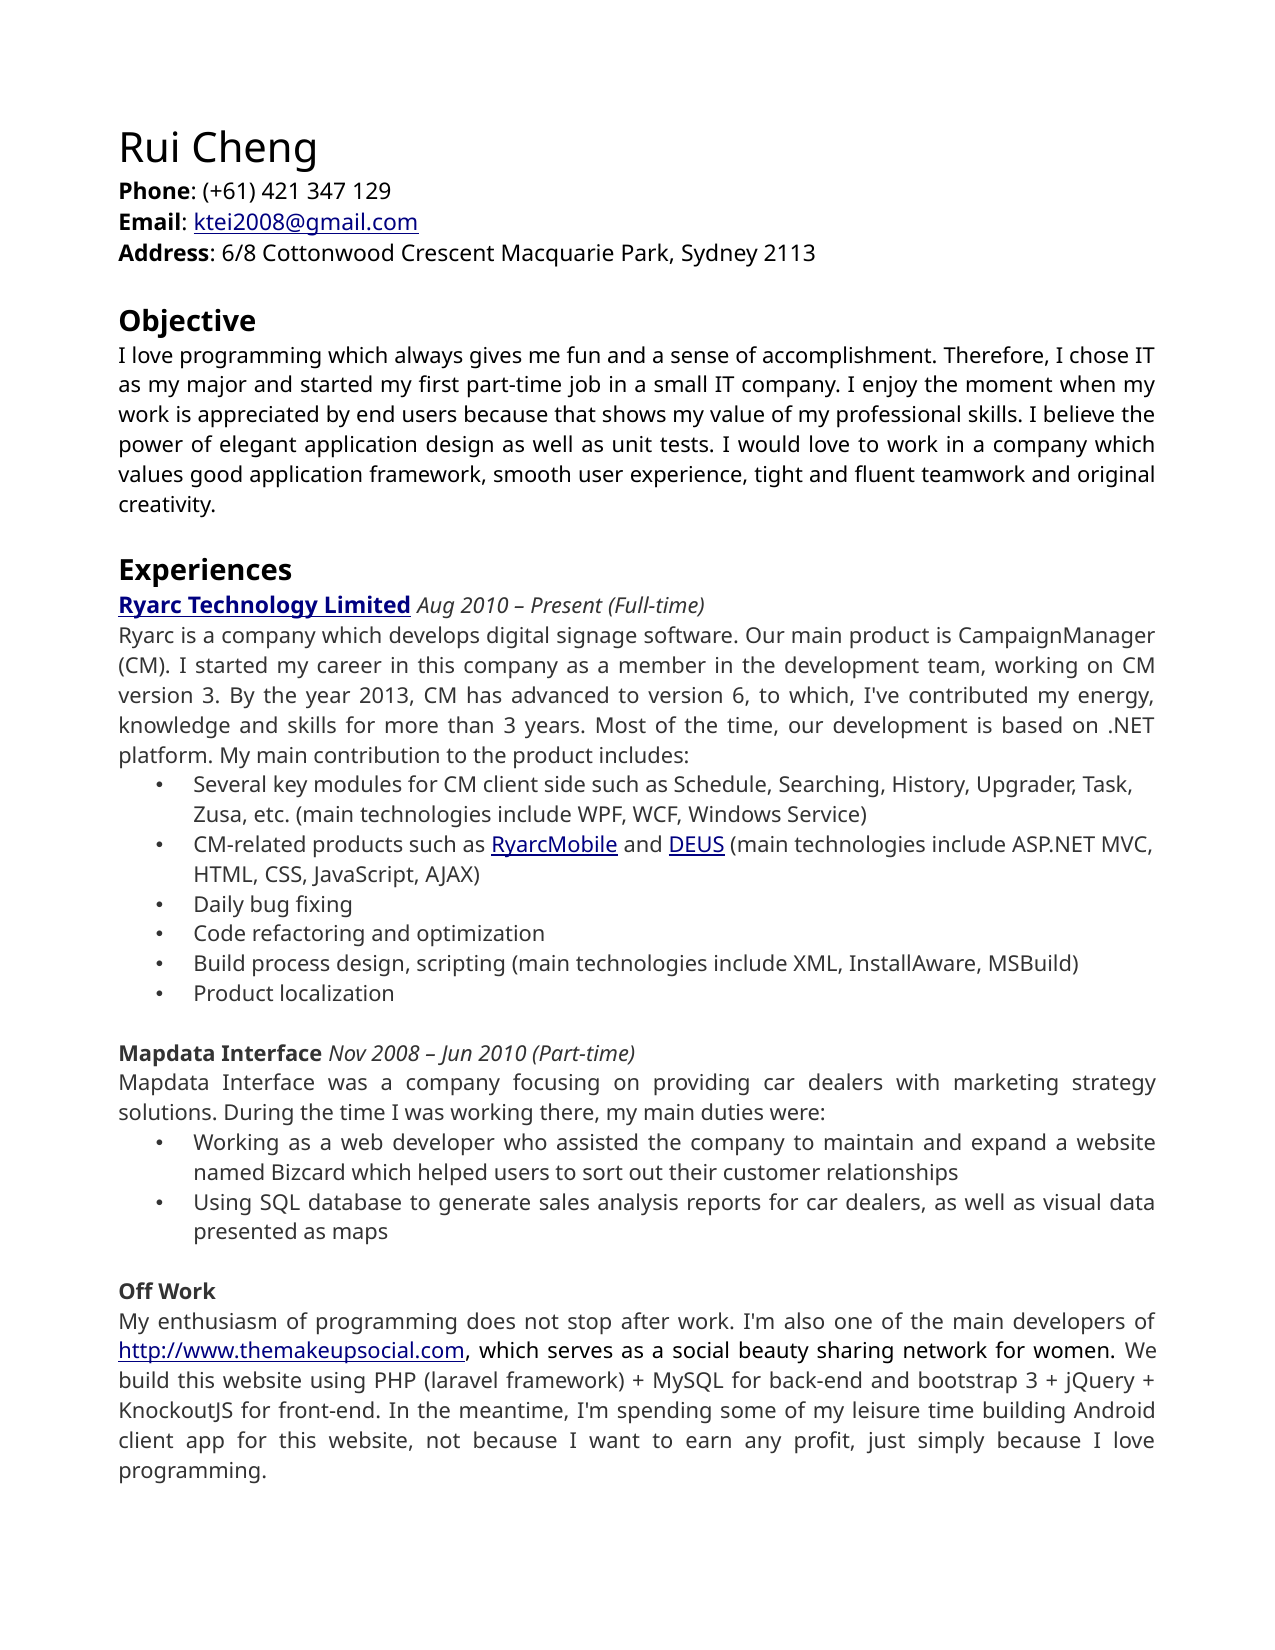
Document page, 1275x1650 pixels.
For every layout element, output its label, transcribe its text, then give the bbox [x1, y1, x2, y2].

text Phone: (+61) 421 347 129 [118, 175, 1157, 206]
list Using SQL database to generate sales analysis reports for car dealers, as well as visual data presented as maps [156, 1187, 1157, 1246]
list Working as a web developer who assisted the company to maintain and expand a website named Bizcard which helped users to sort out their customer relationships [156, 1127, 1157, 1187]
text Ryarc is a company which develops digital signage software. Our main product is CampaignManager (CM). I started my career in this company as a member in the development team, working on CM version 3. By the year 2013, CM has advanced to version 6, to which, I've contributed my energy, knowledge and skills for more than 3 years. Most of the time, our development is based on .NET platform. My main contribution to the product includes: [118, 621, 1157, 769]
list Daily bug fixing [156, 889, 1157, 918]
text Off Work [118, 1276, 1157, 1306]
text My enthusiasm of programming does not stop after work. I'm also one of the main developers of http://www.themakeupsocial.com, which serves as a social beauty sharing network for women. We build this website using PHP (laravel framework) + MySQL for back-end and bootstrap 3 + jQuery + KnockoutJS for front-end. In the meantime, I'm spending some of my leisure time building Android client app for this website, not because I want to earn any profit, just simply because I love programming. [118, 1306, 1157, 1484]
text Mapdata Interface was a company focusing on providing car dealers with marketing strategy solutions. During the time I was working there, my main duties were: [118, 1067, 1157, 1127]
list Product localization [156, 978, 1157, 1008]
text I love programming which always gives me fun and a sense of accomplishment. Therefore, I chose IT as my major and started my first part-time job in a small IT company. I enjoy the moment when my work is appreciated by end users because that shows my value of my professional skills. I believe the power of elegant application design as well as unit tests. I would love to work in a company which values good application framework, smooth user experience, tight and fluent teamwork and original creativity. [118, 339, 1157, 518]
text Ryarc Technology Limited Aug 2010 – Present (Full-time) [118, 589, 1157, 621]
list Several key modules for CM client side such as Schedule, Searching, History, Upgrader, Task, Zusa, etc. (main technologies include WPF, WCF, Windows Service) [156, 769, 1157, 829]
text Address: 6/8 Cottonwood Crescent Macquarie Park, Sydney 2113 [118, 237, 1157, 269]
list CM-related products such as RyarcMobile and DEUS (main technologies include ASP.NET MVC, HTML, CSS, JavaScript, AJAX) [156, 829, 1157, 889]
text Mapdata Interface Nov 2008 – Jun 2010 (Part-time) [118, 1038, 1157, 1067]
text Rui Cheng [118, 118, 1157, 175]
list Code refactoring and optimization [156, 918, 1157, 948]
text Experiences [118, 549, 1157, 589]
text Objective [118, 300, 1157, 339]
list Build process design, scripting (main technologies include XML, InstallAware, MSBuild) [156, 948, 1157, 978]
text Email: ktei2008@gmail.com [118, 206, 1157, 237]
